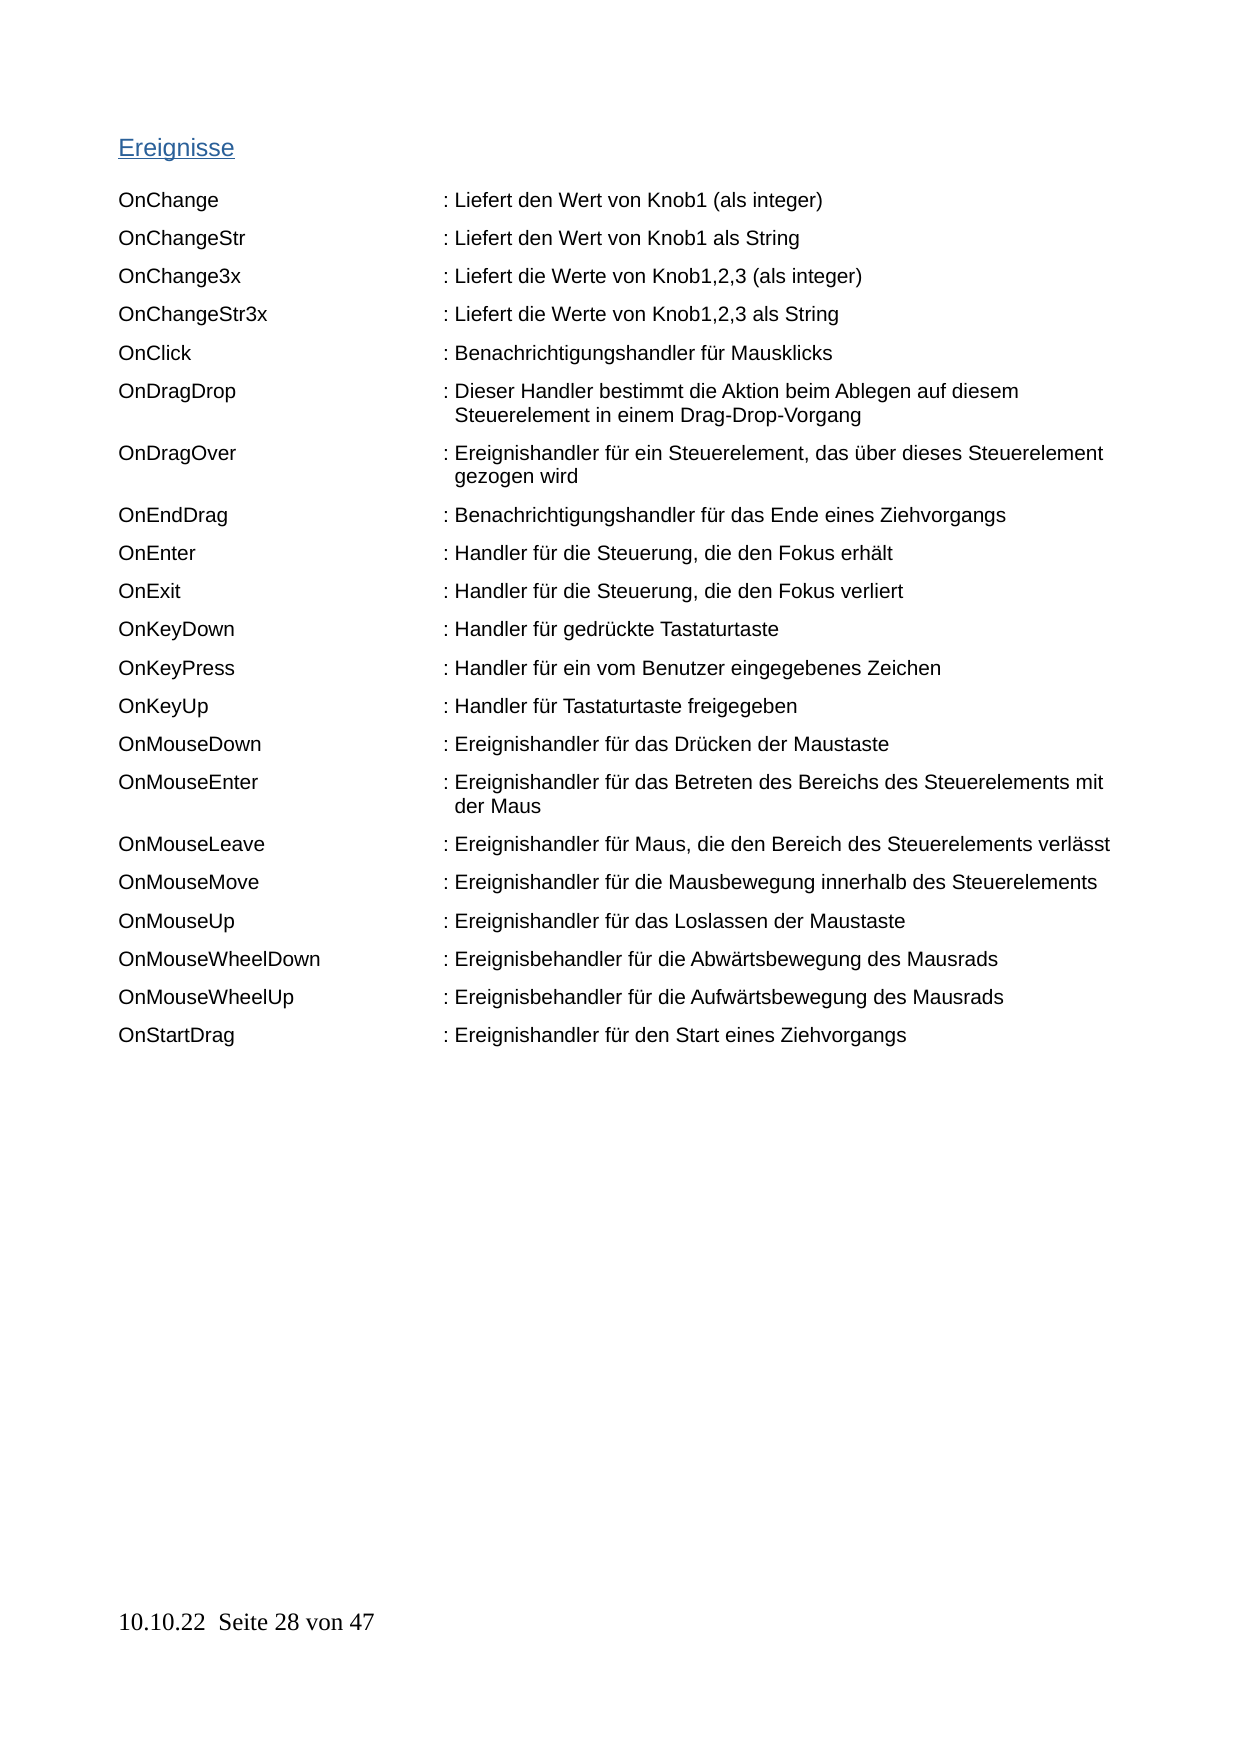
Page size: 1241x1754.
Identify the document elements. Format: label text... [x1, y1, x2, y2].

text OnChangeStr3x : Liefert die Werte von Knob1,2,3 als String [118, 303, 1122, 327]
text OnKeyPress : Handler für ein vom Benutzer eingegebenes Zeichen [118, 656, 1122, 680]
text OnDragDrop : Dieser Handler bestimmt die Aktion beim Ablegen auf diesem Steuerelement in einem Drag-Drop-Vorgang [118, 379, 1122, 427]
text OnMouseWheelDown : Ereignisbehandler für die Abwärtsbewegung des Mausrads [118, 947, 1122, 971]
text OnMouseEnter : Ereignishandler für das Betreten des Bereichs des Steuerelements mit der Maus [118, 771, 1122, 818]
text OnClick : Benachrichtigungshandler für Mausklicks [118, 341, 1122, 365]
text OnKeyDown : Handler für gedrückte Tastaturtaste [118, 618, 1122, 642]
text OnStartDrag : Ereignishandler für den Start eines Ziehvorgangs [118, 1024, 1122, 1047]
text OnMouseMove : Ereignishandler für die Mausbewegung innerhalb des Steuerelements [118, 871, 1122, 894]
text OnExit : Handler für die Steuerung, die den Fokus verliert [118, 580, 1122, 603]
subtitle Ereignisse [118, 133, 1122, 161]
text OnKeyUp : Handler für Tastaturtaste freigegeben [118, 694, 1122, 718]
text OnMouseUp : Ereignishandler für das Loslassen der Maustaste [118, 909, 1122, 933]
text OnMouseDown : Ereignishandler für das Drücken der Maustaste [118, 733, 1122, 756]
text OnEnter : Handler für die Steuerung, die den Fokus erhält [118, 541, 1122, 565]
text OnMouseLeave : Ereignishandler für Maus, die den Bereich des Steuerelements verlässt [118, 833, 1122, 856]
text OnChangeStr : Liefert den Wert von Knob1 als String [118, 227, 1122, 250]
text OnDragOver : Ereignishandler für ein Steuerelement, das über dieses Steuerelement gezogen wird [118, 441, 1122, 489]
text OnChange3x : Liefert die Werte von Knob1,2,3 (als integer) [118, 265, 1122, 288]
text OnEndDrag : Benachrichtigungshandler für das Ende eines Ziehvorgangs [118, 503, 1122, 527]
text OnChange : Liefert den Wert von Knob1 (als integer) [118, 188, 1122, 212]
text OnMouseWheelUp : Ereignisbehandler für die Aufwärtsbewegung des Mausrads [118, 986, 1122, 1009]
